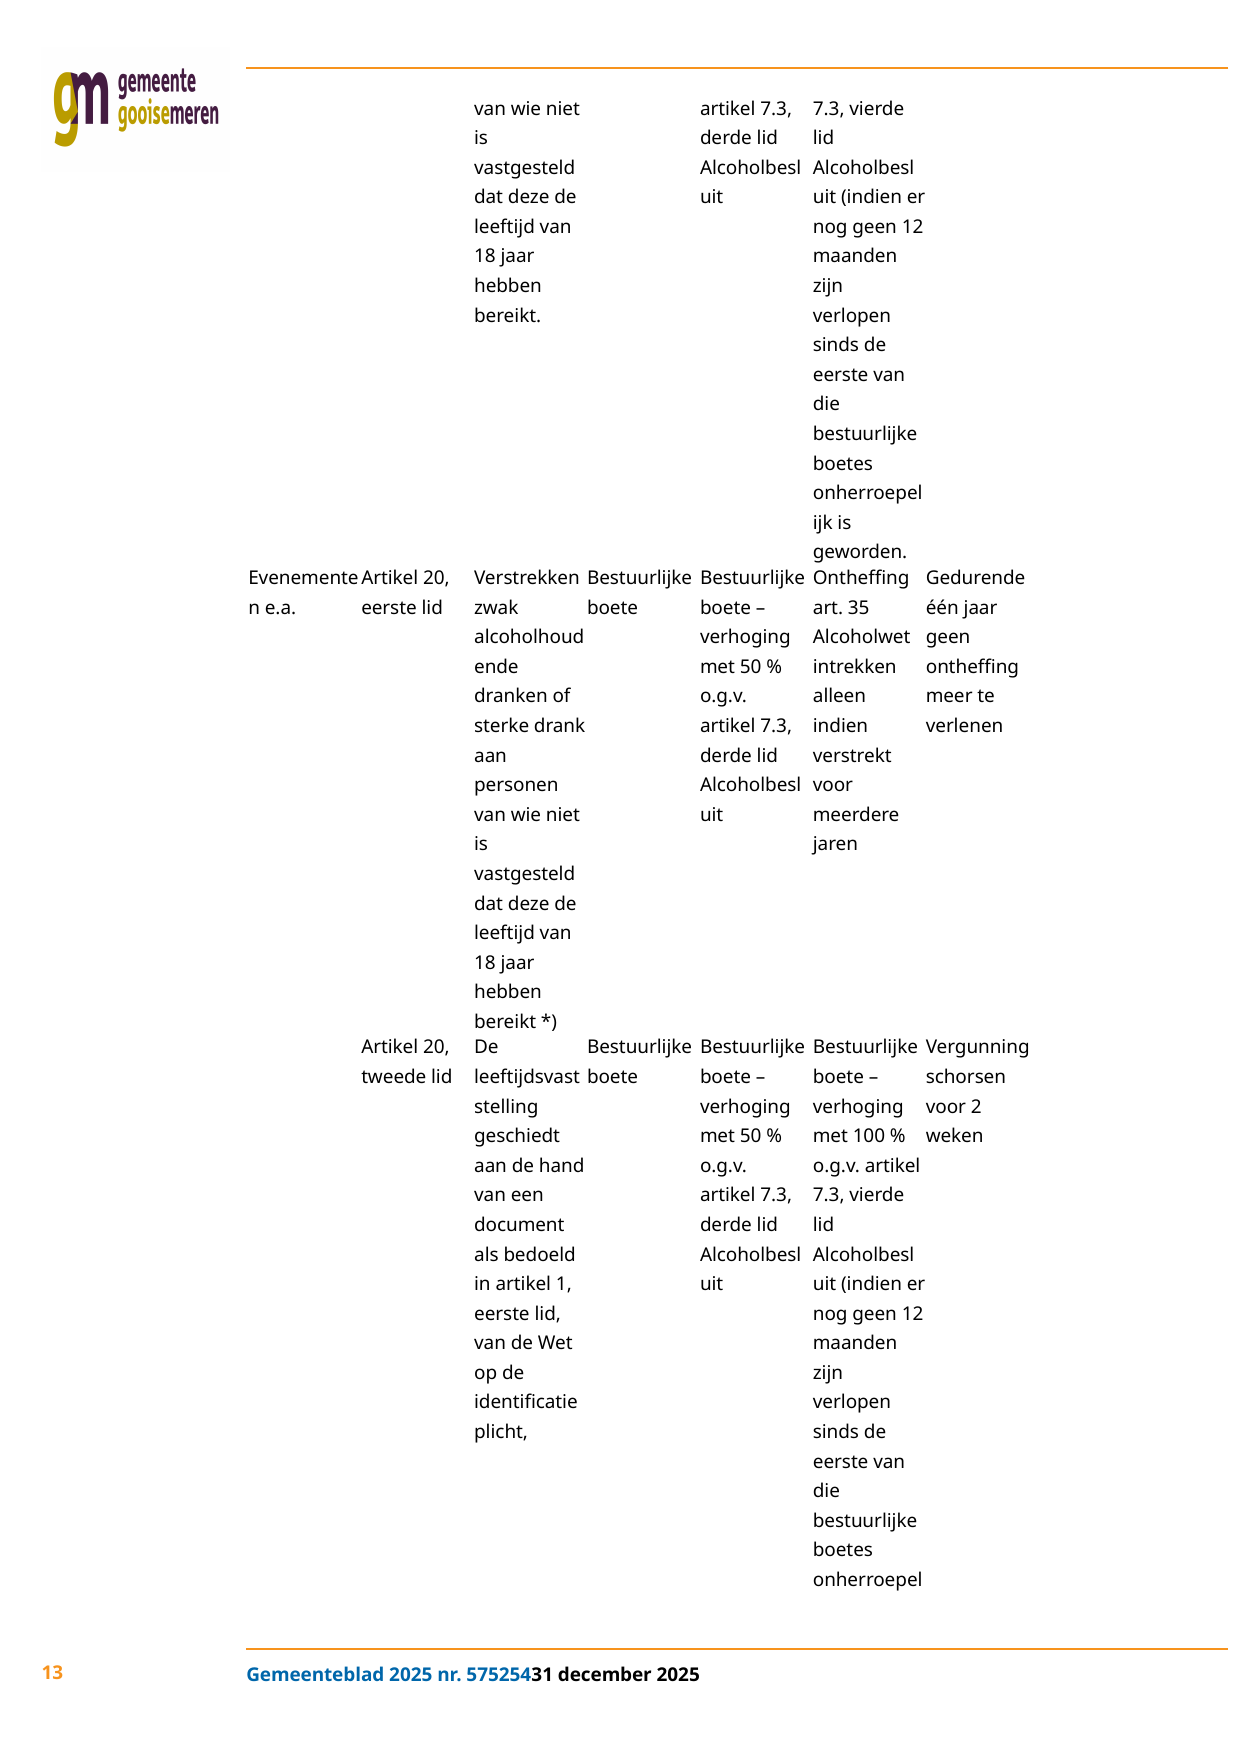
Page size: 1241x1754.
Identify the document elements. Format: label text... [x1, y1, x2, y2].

table_cell [587, 95, 700, 564]
table_cell Artikel 20, eerste lid [361, 564, 474, 1034]
table_cell Vergunning schorsen voor 2 weken [926, 1034, 1038, 1592]
table_cell [1039, 1034, 1152, 1592]
table_cell Bestuurlijke boete [587, 564, 700, 1034]
table_cell Ontheffing art. 35 Alcoholwet intrekken alleen indien verstrekt voor meerdere jaren [813, 564, 926, 1034]
table_cell Bestuurlijke boete – verhoging met 50 % o.g.v. artikel 7.3, derde lid Alcoholbesluit [700, 564, 813, 1034]
table_cell artikel 7.3, derde lid Alcoholbesluit [700, 95, 813, 564]
table_cell 7.3, vierde lid Alcoholbesluit (indien er nog geen 12 maanden zijn verlopen sinds de eerste van die bestuurlijke boetes onherroepelijk is geworden. [813, 95, 926, 564]
table_cell [1039, 95, 1152, 564]
table_cell Gedurende één jaar geen ontheffing meer te verlenen [926, 564, 1038, 1034]
table_cell Bestuurlijke boete – verhoging met 50 % o.g.v. artikel 7.3, derde lid Alcoholbesluit [700, 1034, 813, 1592]
table_cell [361, 95, 474, 564]
table_cell De leeftijdsvaststelling geschiedt aan de hand van een document als bedoeld in artikel 1, eerste lid, van de Wet op de identificatieplicht, [474, 1034, 587, 1592]
table_cell [248, 1034, 361, 1592]
table_cell Evenementen e.a. [248, 564, 361, 1034]
picture [41, 47, 231, 172]
table_cell Artikel 20, tweede lid [361, 1034, 474, 1592]
table_cell [248, 95, 361, 564]
table_cell Bestuurlijke boete – verhoging met 100 % o.g.v. artikel 7.3, vierde lid Alcoholbesluit (indien er nog geen 12 maanden zijn verlopen sinds de eerste van die bestuurlijke boetes onherroepel [813, 1034, 926, 1592]
table_cell Bestuurlijke boete [587, 1034, 700, 1592]
table_cell van wie niet is vastgesteld dat deze de leeftijd van 18 jaar hebben bereikt. [474, 95, 587, 564]
table_cell [926, 95, 1038, 564]
table_cell [1039, 564, 1152, 1034]
table_cell Verstrekken zwak alcoholhoudende dranken of sterke drank aan personen van wie niet is vastgesteld dat deze de leeftijd van 18 jaar hebben bereikt *) [474, 564, 587, 1034]
